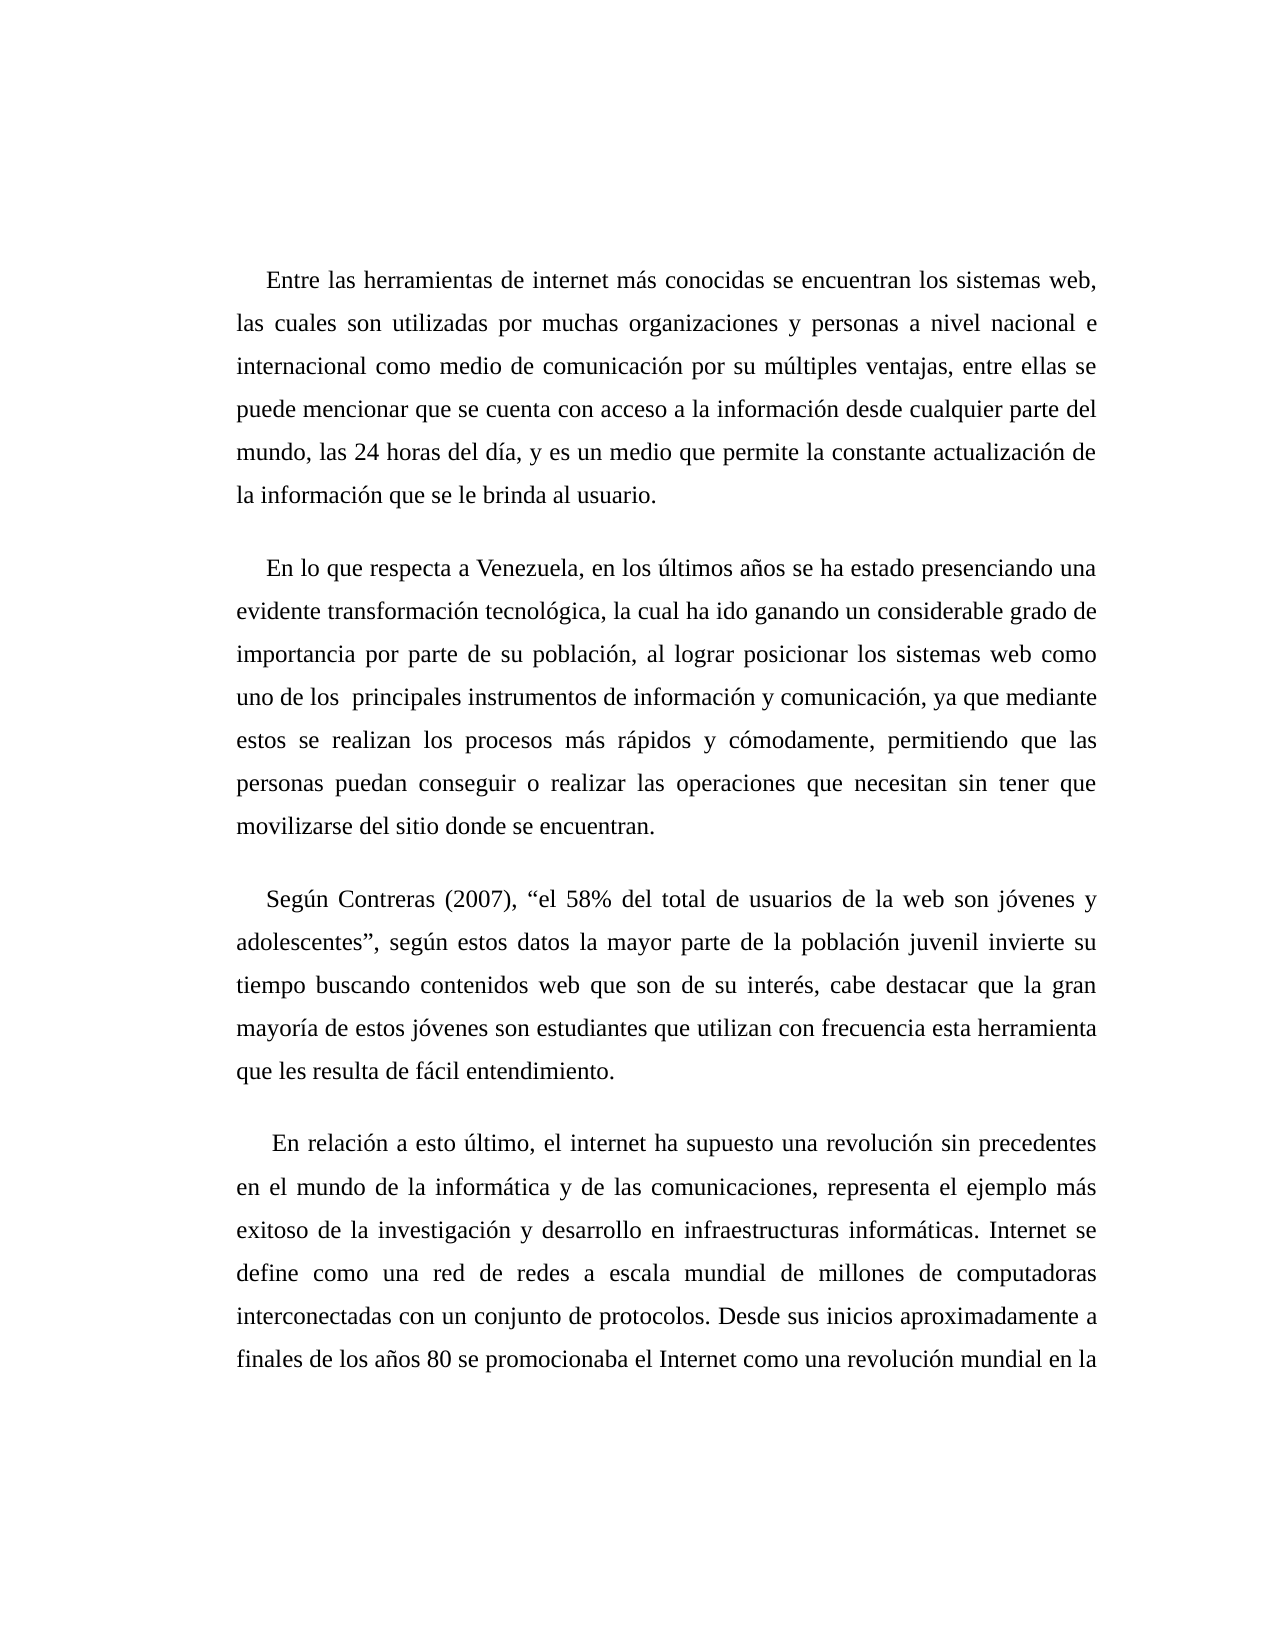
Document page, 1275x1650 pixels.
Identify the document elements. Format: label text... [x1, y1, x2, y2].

text En relación a esto último, el internet ha supuesto una revolución sin precedentes en el mundo de la informática y de las comunicaciones, representa el ejemplo más exitoso de la investigación y desarrollo en infraestructuras informáticas. Internet se define como una red de redes a escala mundial de millones de computadoras interconectadas con un conjunto de protocolos. Desde sus inicios aproximadamente a finales de los años 80 se promocionaba el Internet como una revolución mundial en la [236, 1128, 1098, 1373]
text En lo que respecta a Venezuela, en los últimos años se ha estado presenciando una evidente transformación tecnológica, la cual ha ido ganando un considerable grado de importancia por parte de su población, al lograr posicionar los sistemas web como uno de los principales instrumentos de información y comunicación, ya que mediante estos se realizan los procesos más rápidos y cómodamente, permitiendo que las personas puedan conseguir o realizar las operaciones que necesitan sin tener que movilizarse del sitio donde se encuentran. [236, 553, 1098, 840]
text Entre las herramientas de internet más conocidas se encuentran los sistemas web, las cuales son utilizadas por muchas organizaciones y personas a nivel nacional e internacional como medio de comunicación por su múltiples ventajas, entre ellas se puede mencionar que se cuenta con acceso a la información desde cualquier parte del mundo, las 24 horas del día, y es un medio que permite la constante actualización de la información que se le brinda al usuario. [236, 265, 1098, 509]
text Según Contreras (2007), “el 58% del total de usuarios de la web son jóvenes y adolescentes”, según estos datos la mayor parte de la población juvenil invierte su tiempo buscando contenidos web que son de su interés, cabe destacar que la gran mayoría de estos jóvenes son estudiantes que utilizan con frecuencia esta herramienta que les resulta de fácil entendimiento. [236, 884, 1098, 1085]
